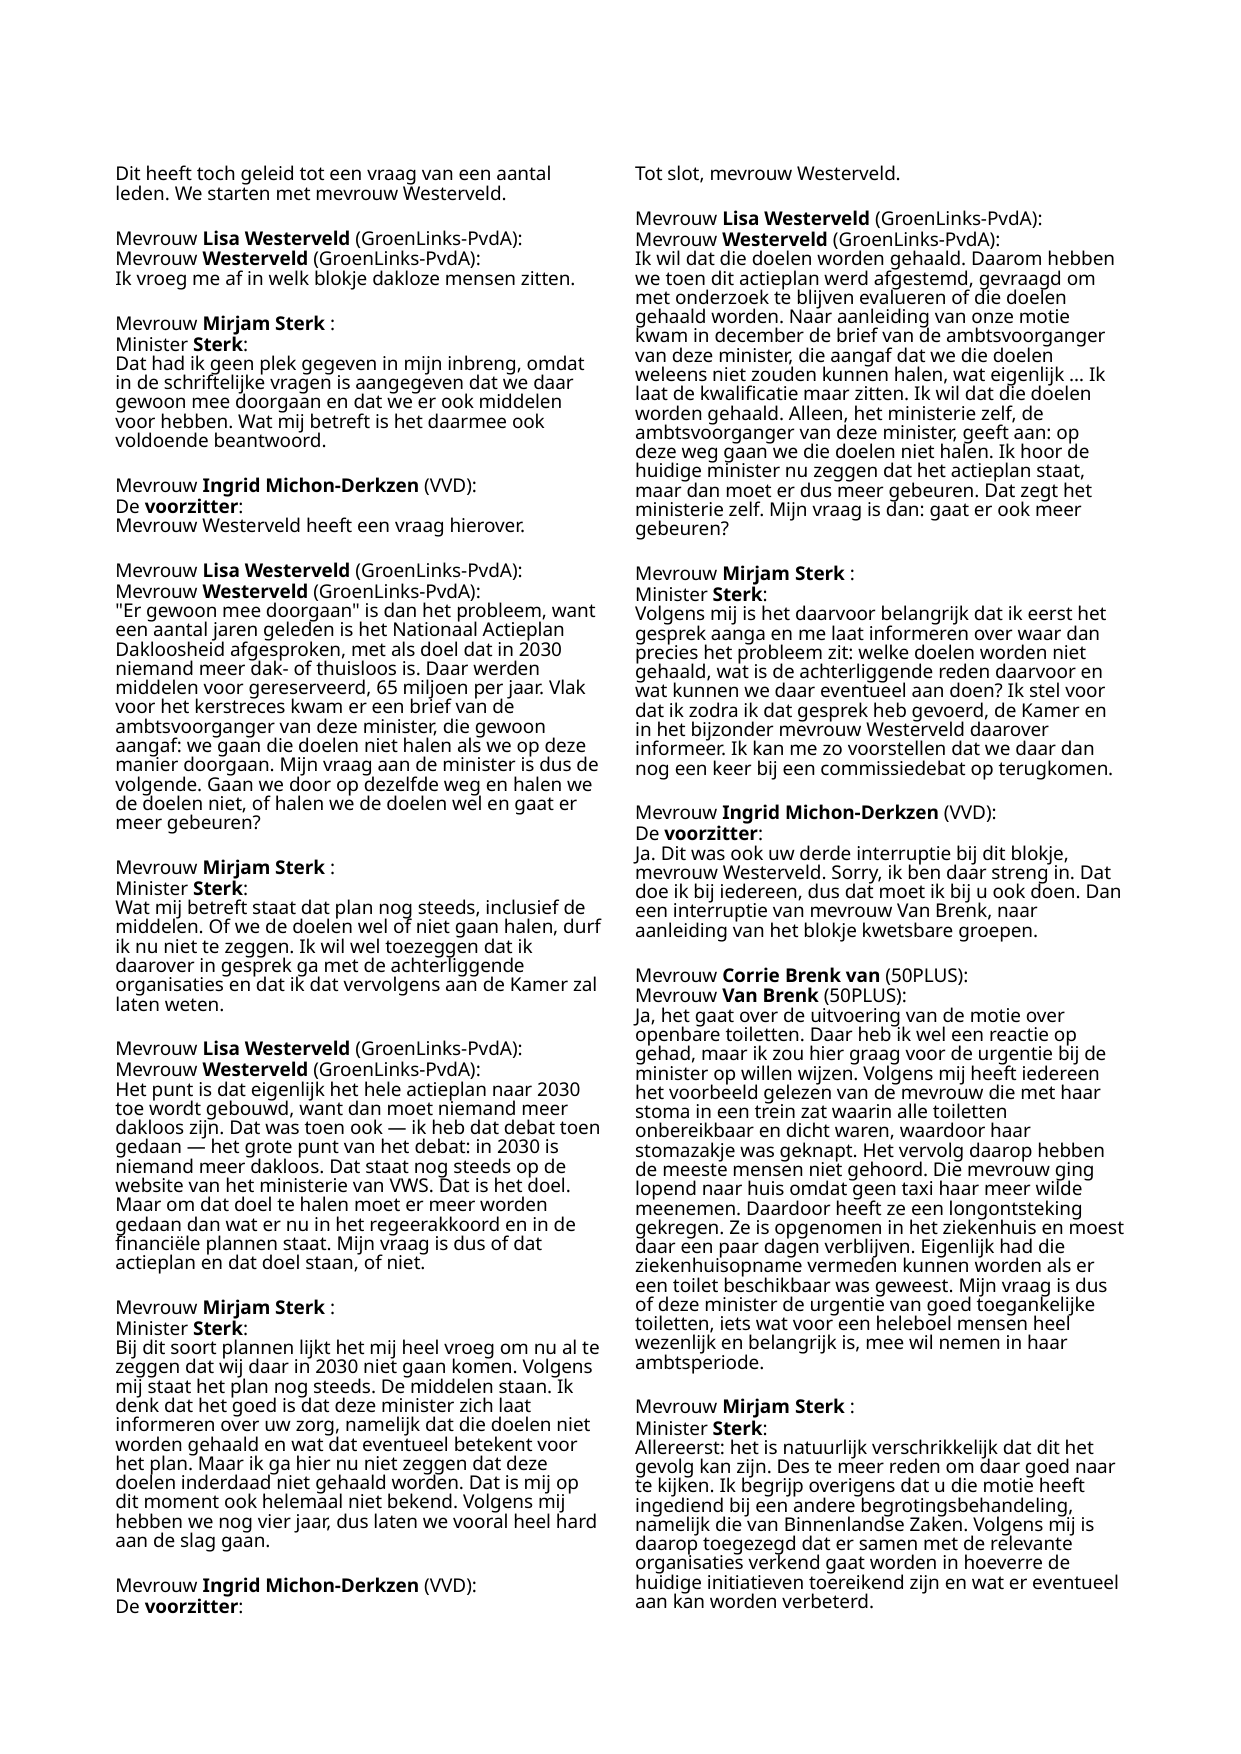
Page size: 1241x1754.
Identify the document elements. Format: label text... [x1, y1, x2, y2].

text Minister Sterk: [635, 586, 1125, 605]
text Ik wil dat die doelen worden gehaald. Daarom hebben we toen dit actieplan werd afgestemd, gevraagd om met onderzoek te blijven evalueren of die doelen gehaald worden. Naar aanleiding van onze motie kwam in december de brief van de ambtsvoorganger van deze minister, die aangaf dat we die doelen weleens niet zouden kunnen halen, wat eigenlijk … Ik laat de kwalificatie maar zitten. Ik wil dat die doelen worden gehaald. Alleen, het ministerie zelf, de ambtsvoorganger van deze minister, geeft aan: op deze weg gaan we die doelen niet halen. Ik hoor de huidige minister nu zeggen dat het actieplan staat, maar dan moet er dus meer gebeuren. Dat zegt het ministerie zelf. Mijn vraag is dan: gaat er ook meer gebeuren? [635, 250, 1125, 539]
text Mevrouw Lisa Westerveld (GroenLinks-PvdA): [115, 225, 605, 250]
text Dit heeft toch geleid tot een vraag van een aantal leden. We starten met mevrouw Westerveld. [115, 165, 605, 204]
text Volgens mij is het daarvoor belangrijk dat ik eerst het gesprek aanga en me laat informeren over waar dan precies het probleem zit: welke doelen worden niet gehaald, wat is de achterliggende reden daarvoor en wat kunnen we daar eventueel aan doen? Ik stel voor dat ik zodra ik dat gesprek heb gevoerd, de Kamer en in het bijzonder mevrouw Westerveld daarover informeer. Ik kan me zo voorstellen dat we daar dan nog een keer bij een commissiedebat op terugkomen. [635, 605, 1125, 779]
text Mevrouw Westerveld heeft een vraag hierover. [115, 517, 605, 536]
text Mevrouw Mirjam Sterk : [635, 1394, 1125, 1419]
text Bij dit soort plannen lijkt het mij heel vroeg om nu al te zeggen dat wij daar in 2030 niet gaan komen. Volgens mij staat het plan nog steeds. De middelen staan. Ik denk dat het goed is dat deze minister zich laat informeren over uw zorg, namelijk dat die doelen niet worden gehaald en wat dat eventueel betekent voor het plan. Maar ik ga hier nu niet zeggen dat deze doelen inderdaad niet gehaald worden. Dat is mij op dit moment ook helemaal niet bekend. Volgens mij hebben we nog vier jaar, dus laten we vooral heel hard aan de slag gaan. [115, 1339, 605, 1551]
text Minister Sterk: [635, 1419, 1125, 1439]
text Ja, het gaat over de uitvoering van de motie over openbare toiletten. Daar heb ik wel een reactie op gehad, maar ik zou hier graag voor de urgentie bij de minister op willen wijzen. Volgens mij heeft iedereen het voorbeeld gelezen van de mevrouw die met haar stoma in een trein zat waarin alle toiletten onbereikbaar en dicht waren, waardoor haar stomazakje was geknapt. Het vervolg daarop hebben de meeste mensen niet gehoord. Die mevrouw ging lopend naar huis omdat geen taxi haar meer wilde meenemen. Daardoor heeft ze een longontsteking gekregen. Ze is opgenomen in het ziekenhuis en moest daar een paar dagen verblijven. Eigenlijk had die ziekenhuisopname vermeden kunnen worden als er een toilet beschikbaar was geweest. Mijn vraag is dus of deze minister de urgentie van goed toegankelijke toiletten, iets wat voor een heleboel mensen heel wezenlijk en belangrijk is, mee wil nemen in haar ambtsperiode. [635, 1007, 1125, 1373]
text De voorzitter: [115, 1598, 605, 1617]
text Mevrouw Ingrid Michon-Derkzen (VVD): [115, 1572, 605, 1598]
text Mevrouw Westerveld (GroenLinks-PvdA): [115, 1061, 605, 1081]
text Minister Sterk: [115, 336, 605, 355]
text Mevrouw Van Brenk (50PLUS): [635, 987, 1125, 1007]
text Mevrouw Westerveld (GroenLinks-PvdA): [635, 231, 1125, 250]
text Mevrouw Westerveld (GroenLinks-PvdA): [115, 583, 605, 602]
text Mevrouw Corrie Brenk van (50PLUS): [635, 962, 1125, 987]
text Minister Sterk: [115, 1320, 605, 1339]
text Mevrouw Mirjam Sterk : [115, 854, 605, 880]
text Mevrouw Ingrid Michon-Derkzen (VVD): [635, 799, 1125, 825]
text Dat had ik geen plek gegeven in mijn inbreng, omdat in de schriftelijke vragen is aangegeven dat we daar gewoon mee doorgaan en dat we er ook middelen voor hebben. Wat mij betreft is het daarmee ook voldoende beantwoord. [115, 355, 605, 451]
text Mevrouw Ingrid Michon-Derkzen (VVD): [115, 472, 605, 498]
text Wat mij betreft staat dat plan nog steeds, inclusief de middelen. Of we de doelen wel of niet gaan halen, durf ik nu niet te zeggen. Ik wil wel toezeggen dat ik daarover in gesprek ga met de achterliggende organisaties en dat ik dat vervolgens aan de Kamer zal laten weten. [115, 899, 605, 1015]
text Mevrouw Westerveld (GroenLinks-PvdA): [115, 250, 605, 270]
text De voorzitter: [635, 825, 1125, 844]
text Allereerst: het is natuurlijk verschrikkelijk dat dit het gevolg kan zijn. Des te meer reden om daar goed naar te kijken. Ik begrijp overigens dat u die motie heeft ingediend bij een andere begrotingsbehandeling, namelijk die van Binnenlandse Zaken. Volgens mij is daarop toegezegd dat er samen met de relevante organisaties verkend gaat worden in hoeverre de huidige initiatieven toereikend zijn en wat er eventueel aan kan worden verbeterd. [635, 1439, 1125, 1612]
text Mevrouw Mirjam Sterk : [635, 560, 1125, 586]
text Ik vroeg me af in welk blokje dakloze mensen zitten. [115, 270, 605, 289]
text Ja. Dit was ook uw derde interruptie bij dit blokje, mevrouw Westerveld. Sorry, ik ben daar streng in. Dat doe ik bij iedereen, dus dat moet ik bij u ook doen. Dan een interruptie van mevrouw Van Brenk, naar aanleiding van het blokje kwetsbare groepen. [635, 844, 1125, 941]
text Mevrouw Lisa Westerveld (GroenLinks-PvdA): [635, 205, 1125, 231]
text Het punt is dat eigenlijk het hele actieplan naar 2030 toe wordt gebouwd, want dan moet niemand meer dakloos zijn. Dat was toen ook — ik heb dat debat toen gedaan — het grote punt van het debat: in 2030 is niemand meer dakloos. Dat staat nog steeds op de website van het ministerie van VWS. Dat is het doel. Maar om dat doel te halen moet er meer worden gedaan dan wat er nu in het regeerakkoord en in de financiële plannen staat. Mijn vraag is dus of dat actieplan en dat doel staan, of niet. [115, 1081, 605, 1273]
text Mevrouw Lisa Westerveld (GroenLinks-PvdA): [115, 1036, 605, 1061]
text De voorzitter: [115, 498, 605, 517]
text Tot slot, mevrouw Westerveld. [635, 165, 1125, 184]
text Mevrouw Mirjam Sterk : [115, 310, 605, 336]
text "Er gewoon mee doorgaan" is dan het probleem, want een aantal jaren geleden is het Nationaal Actieplan Dakloosheid afgesproken, met als doel dat in 2030 niemand meer dak- of thuisloos is. Daar werden middelen voor gereserveerd, 65 miljoen per jaar. Vlak voor het kerstreces kwam er een brief van de ambtsvoorganger van deze minister, die gewoon aangaf: we gaan die doelen niet halen als we op deze manier doorgaan. Mijn vraag aan de minister is dus de volgende. Gaan we door op dezelfde weg en halen we de doelen niet, of halen we de doelen wel en gaat er meer gebeuren? [115, 602, 605, 833]
text Mevrouw Mirjam Sterk : [115, 1294, 605, 1320]
text Minister Sterk: [115, 880, 605, 899]
text Mevrouw Lisa Westerveld (GroenLinks-PvdA): [115, 557, 605, 583]
